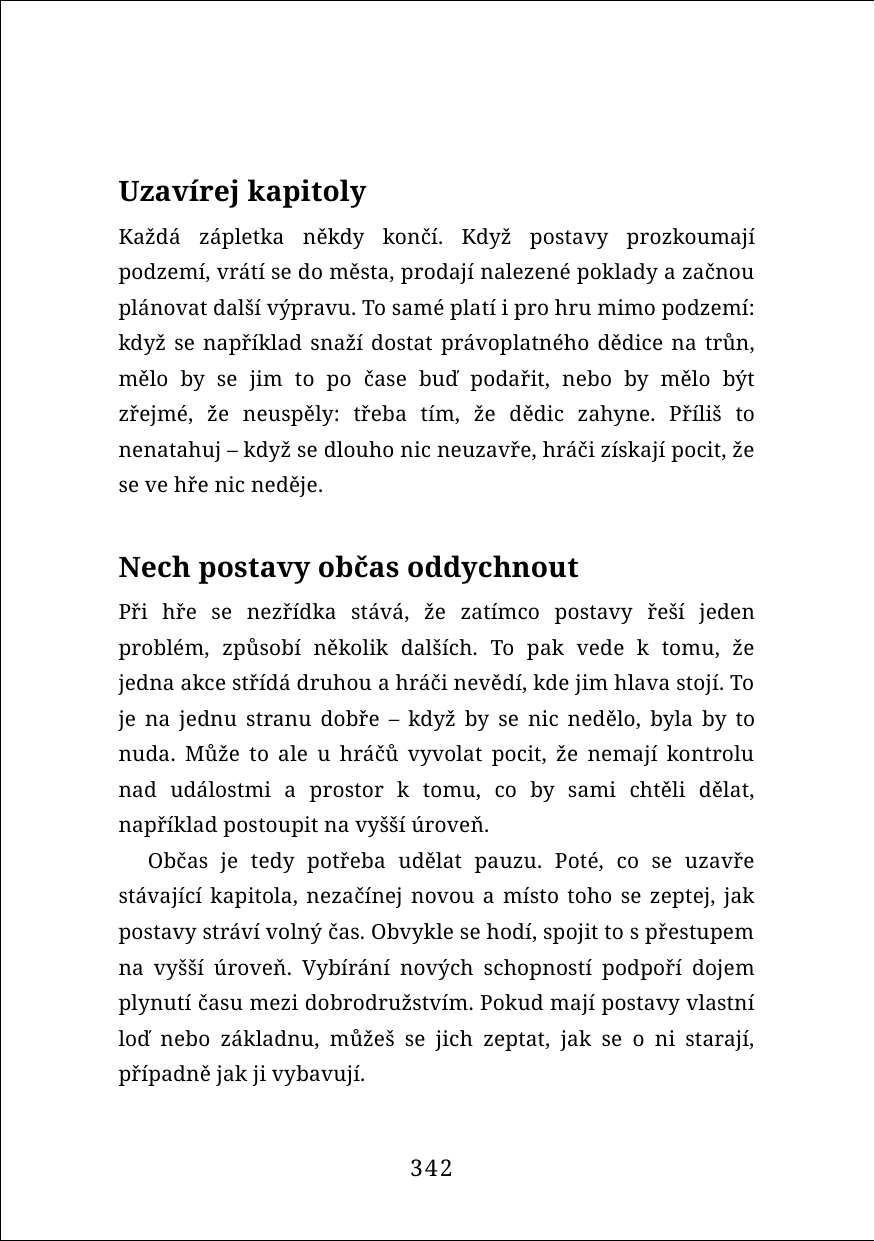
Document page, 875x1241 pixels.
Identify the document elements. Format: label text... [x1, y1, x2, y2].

subtitle Uzavírej kapitoly [118, 172, 756, 210]
text Každá zápletka někdy končí. Když postavy prozkoumají podzemí, vrátí se do města, prodají nalezené poklady a začnou plánovat další výpravu. To samé platí i pro hru mimo podzemí: když se například snaží dostat právoplatného dědice na trůn, mělo by se jim to po čase buď podařit, nebo by mělo být zřejmé, že neuspěly: třeba tím, že dědic zahyne. Příliš to nenatahuj – když se dlouho nic neuzavře, hráči získají pocit, že se ve hře nic neděje. [118, 222, 756, 499]
text Při hře se nezřídka stává, že zatímco postavy řeší jeden problém, způsobí několik dalších. To pak vede k tomu, že jedna akce střídá druhou a hráči nevědí, kde jim hlava stojí. To je na jednu stranu dobře – když by se nic nedělo, byla by to nuda. Může to ale u hráčů vyvolat pocit, že nemají kontrolu nad událostmi a prostor k tomu, co by sami chtěli dělat, například postoupit na vyšší úroveň. Občas je tedy potřeba udělat pauzu. Poté, co se uzavře stávající kapitola, nezačínej novou a místo toho se zeptej, jak postavy stráví volný čas. Obvykle se hodí, spojit to s přestupem na vyšší úroveň. Vybírání nových schopností podpoří dojem plynutí času mezi dobrodružstvím. Pokud mají postavy vlastní loď nebo základnu, můžeš se jich zeptat, jak se o ni starají, případně jak ji vybavují. [118, 597, 756, 1088]
subtitle Nech postavy občas oddychnout [118, 547, 756, 586]
